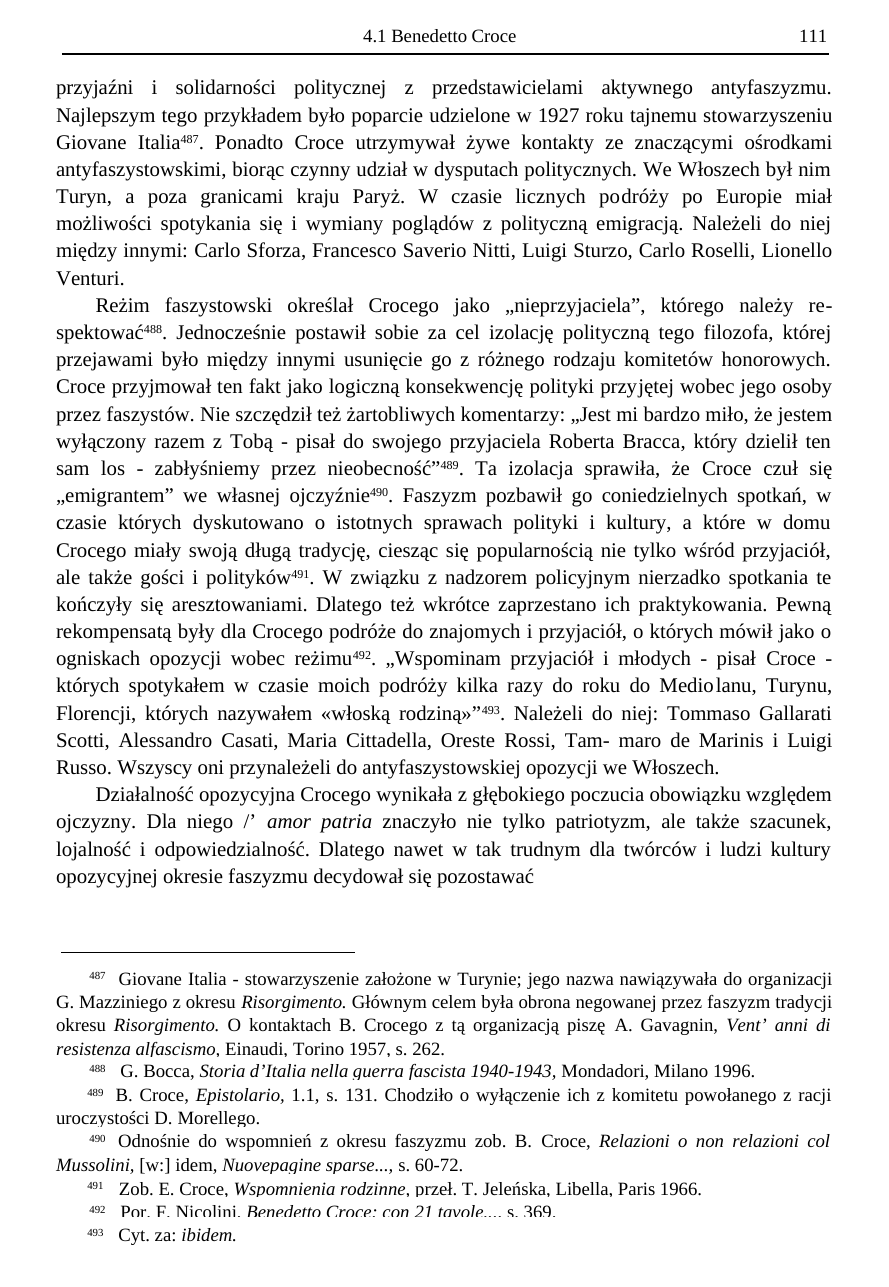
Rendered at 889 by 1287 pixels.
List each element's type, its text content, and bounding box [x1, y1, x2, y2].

text 490 Odnośnie do wspomnień z okresu faszyzmu zob. B. Croce, Relazioni o non relazioni col Mussolini, [w:] idem, Nuovepagine sparse..., s. 60-72. [56, 1130, 832, 1173]
text 489 B. Croce, Epistolario, 1.1, s. 131. Chodziło o wyłączenie ich z komitetu powołanego z racji uroczystości D. Morellego. [56, 1084, 832, 1127]
text Działalność opozycyjna Crocego wynikała z głębokiego poczucia obowiązku względem ojczyzny. Dla niego /’ amor patria znaczyło nie tylko patriotyzm, ale także szacunek, lojalność i odpowiedzialność. Dlatego nawet w tak trudnym dla twórców i ludzi kultury opozycyjnej okresie faszyzmu decydował się pozostawać [56, 782, 832, 888]
text 487 Giovane Italia - stowarzyszenie założone w Turynie; jego nazwa nawiązywała do orga­nizacji G. Mazziniego z okresu Risorgimento. Głównym celem była obrona negowanej przez fa­szyzm tradycji okresu Risorgimento. O kontaktach B. Crocego z tą organizacją piszę A. Gavagnin, Vent’ anni di resistenza alfascismo, Einaudi, Torino 1957, s. 262. [56, 967, 832, 1056]
text 493 Cyt. za: ibidem. [56, 1224, 832, 1245]
text 491 Zob. E. Croce, Wspomnienia rodzinne, przeł. T. Jeleńska, Libella, Paris 1966. [56, 1177, 832, 1197]
text 488 G. Bocca, Storia d’Italia nella guerra fascista 1940-1943, Mondadori, Milano 1996. [56, 1060, 832, 1080]
text 492 Por. F. Nicolini, Benedetto Croce: con 21 tavole..., s. 369. [56, 1201, 832, 1217]
text przyjaźni i solidarności politycznej z przedstawicielami aktywnego antyfaszyzmu. Najlepszym tego przykładem było poparcie udzielone w 1927 roku tajnemu stowa­rzyszeniu Giovane Italia487. Ponadto Croce utrzymywał żywe kontakty ze znaczący­mi ośrodkami antyfaszystowskimi, biorąc czynny udział w dysputach politycznych. We Włoszech był nim Turyn, a poza granicami kraju Paryż. W czasie licznych po­dróży po Europie miał możliwości spotykania się i wymiany poglądów z polityczną emigracją. Należeli do niej między innymi: Carlo Sforza, Francesco Saverio Nitti, Luigi Sturzo, Carlo Roselli, Lionello Venturi. [56, 75, 832, 290]
text 111 [799, 25, 830, 47]
text Reżim faszystowski określał Crocego jako „nieprzyjaciela”, którego należy re­spektować488. Jednocześnie postawił sobie za cel izolację polityczną tego filozofa, której przejawami było między innymi usunięcie go z różnego rodzaju komitetów honorowych. Croce przyjmował ten fakt jako logiczną konsekwencję polityki przy­jętej wobec jego osoby przez faszystów. Nie szczędził też żartobliwych komenta­rzy: „Jest mi bardzo miło, że jestem wyłączony razem z Tobą - pisał do swojego przyjaciela Roberta Bracca, który dzielił ten sam los - zabłyśniemy przez nieobec­ność”489. Ta izolacja sprawiła, że Croce czuł się „emigrantem” we własnej ojczyź­nie490. Faszyzm pozbawił go coniedzielnych spotkań, w czasie których dyskutowano o istotnych sprawach polityki i kultury, a które w domu Crocego miały swoją długą tradycję, ciesząc się popularnością nie tylko wśród przyjaciół, ale także gości i po­lityków491. W związku z nadzorem policyjnym nierzadko spotkania te kończyły się aresztowaniami. Dlatego też wkrótce zaprzestano ich praktykowania. Pewną rekom­pensatą były dla Crocego podróże do znajomych i przyjaciół, o których mówił jako o ogniskach opozycji wobec reżimu492. „Wspominam przyjaciół i młodych - pisał Croce - których spotykałem w czasie moich podróży kilka razy do roku do Medio­lanu, Turynu, Florencji, których nazywałem «włoską rodziną»”493. Należeli do niej: Tommaso Gallarati Scotti, Alessandro Casati, Maria Cittadella, Oreste Rossi, Tam- maro de Marinis i Luigi Russo. Wszyscy oni przynależeli do antyfaszystowskiej opozycji we Włoszech. [56, 293, 832, 779]
text 4.1 Benedetto Croce [363, 25, 527, 46]
